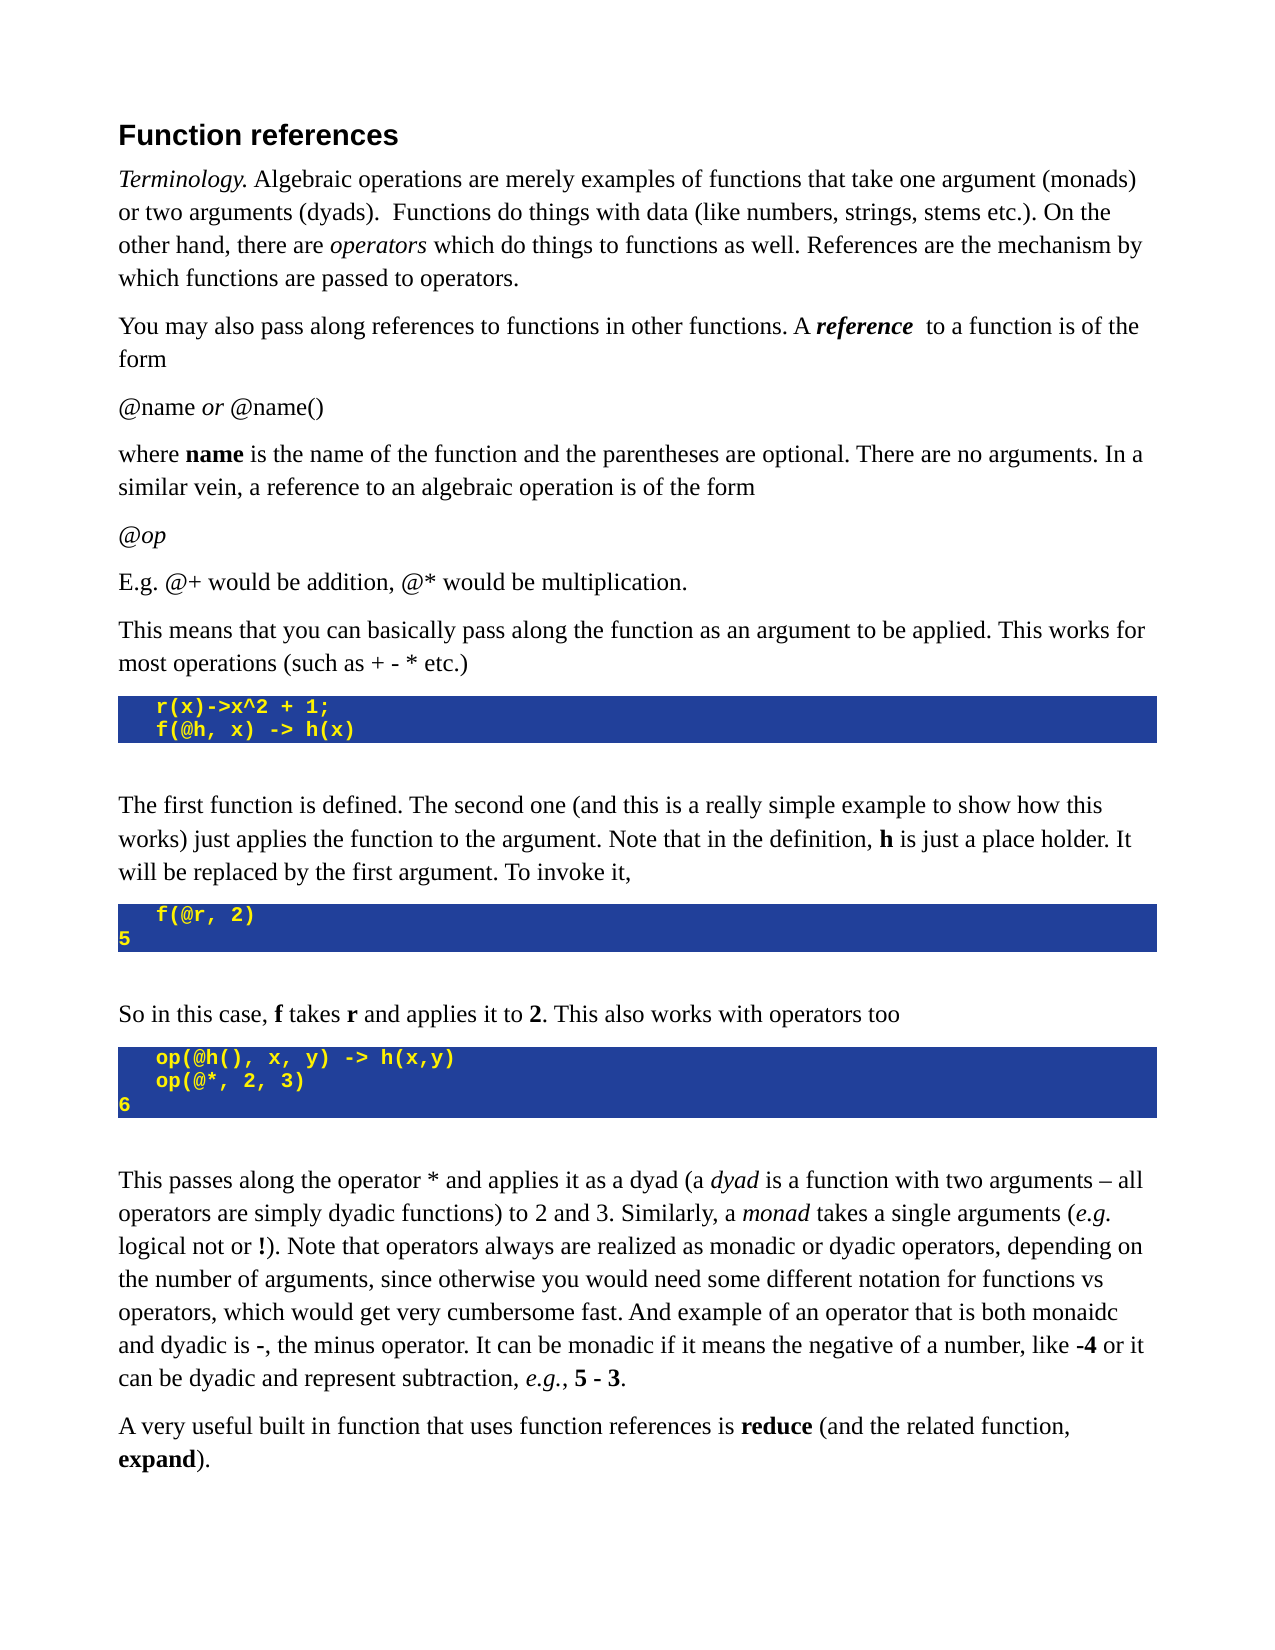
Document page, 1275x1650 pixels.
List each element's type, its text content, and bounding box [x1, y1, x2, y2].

text @name or @name() [118, 392, 1157, 420]
text E.g. @+ would be addition, @* would be multiplication. [118, 567, 1157, 596]
text op(@*, 2, 3) [118, 1070, 1157, 1094]
text 5 [118, 928, 1157, 952]
text f(@h, x) -> h(x) [118, 719, 1157, 743]
text This means that you can basically pass along the function as an argument to be applied. This works for most operations (such as + - * etc.) [118, 615, 1157, 677]
subtitle Function references [118, 118, 1157, 152]
text You may also pass along references to functions in other functions. A reference to a function is of the form [118, 311, 1157, 373]
text The first function is defined. The second one (and this is a really simple example to show how this works) just applies the function to the argument. Note that in the definition, h is just a place holder. It will be replaced by the first argument. To invoke it, [118, 791, 1157, 885]
text f(@r, 2) [118, 904, 1157, 928]
text A very useful built in function that uses function references is reduce (and the related function, expand). [118, 1411, 1157, 1473]
text Terminology. Algebraic operations are merely examples of functions that take one argument (monads) or two arguments (dyads). Functions do things with data (like numbers, strings, stems etc.). On the other hand, there are operators which do things to functions as well. References are the mechanism by which functions are passed to operators. [118, 164, 1157, 292]
text where name is the name of the function and the parentheses are optional. There are no arguments. In a similar vein, a reference to an algebraic operation is of the form [118, 439, 1157, 501]
text So in this case, f takes r and applies it to 2. This also works with operators too [118, 999, 1157, 1028]
text op(@h(), x, y) -> h(x,y) [118, 1047, 1157, 1070]
text @op [118, 520, 1157, 549]
text 6 [118, 1094, 1157, 1118]
text r(x)->x^2 + 1; [118, 696, 1157, 719]
text This passes along the operator * and applies it as a dyad (a dyad is a function with two arguments – all operators are simply dyadic functions) to 2 and 3. Similarly, a monad takes a single arguments (e.g. logical not or !). Note that operators always are realized as monadic or dyadic operators, depending on the number of arguments, since otherwise you would need some different notation for functions vs operators, which would get very cumbersome fast. And example of an operator that is both monaidc and dyadic is -, the minus operator. It can be monadic if it means the negative of a number, like -4 or it can be dyadic and represent subtraction, e.g., 5 - 3. [118, 1165, 1157, 1392]
